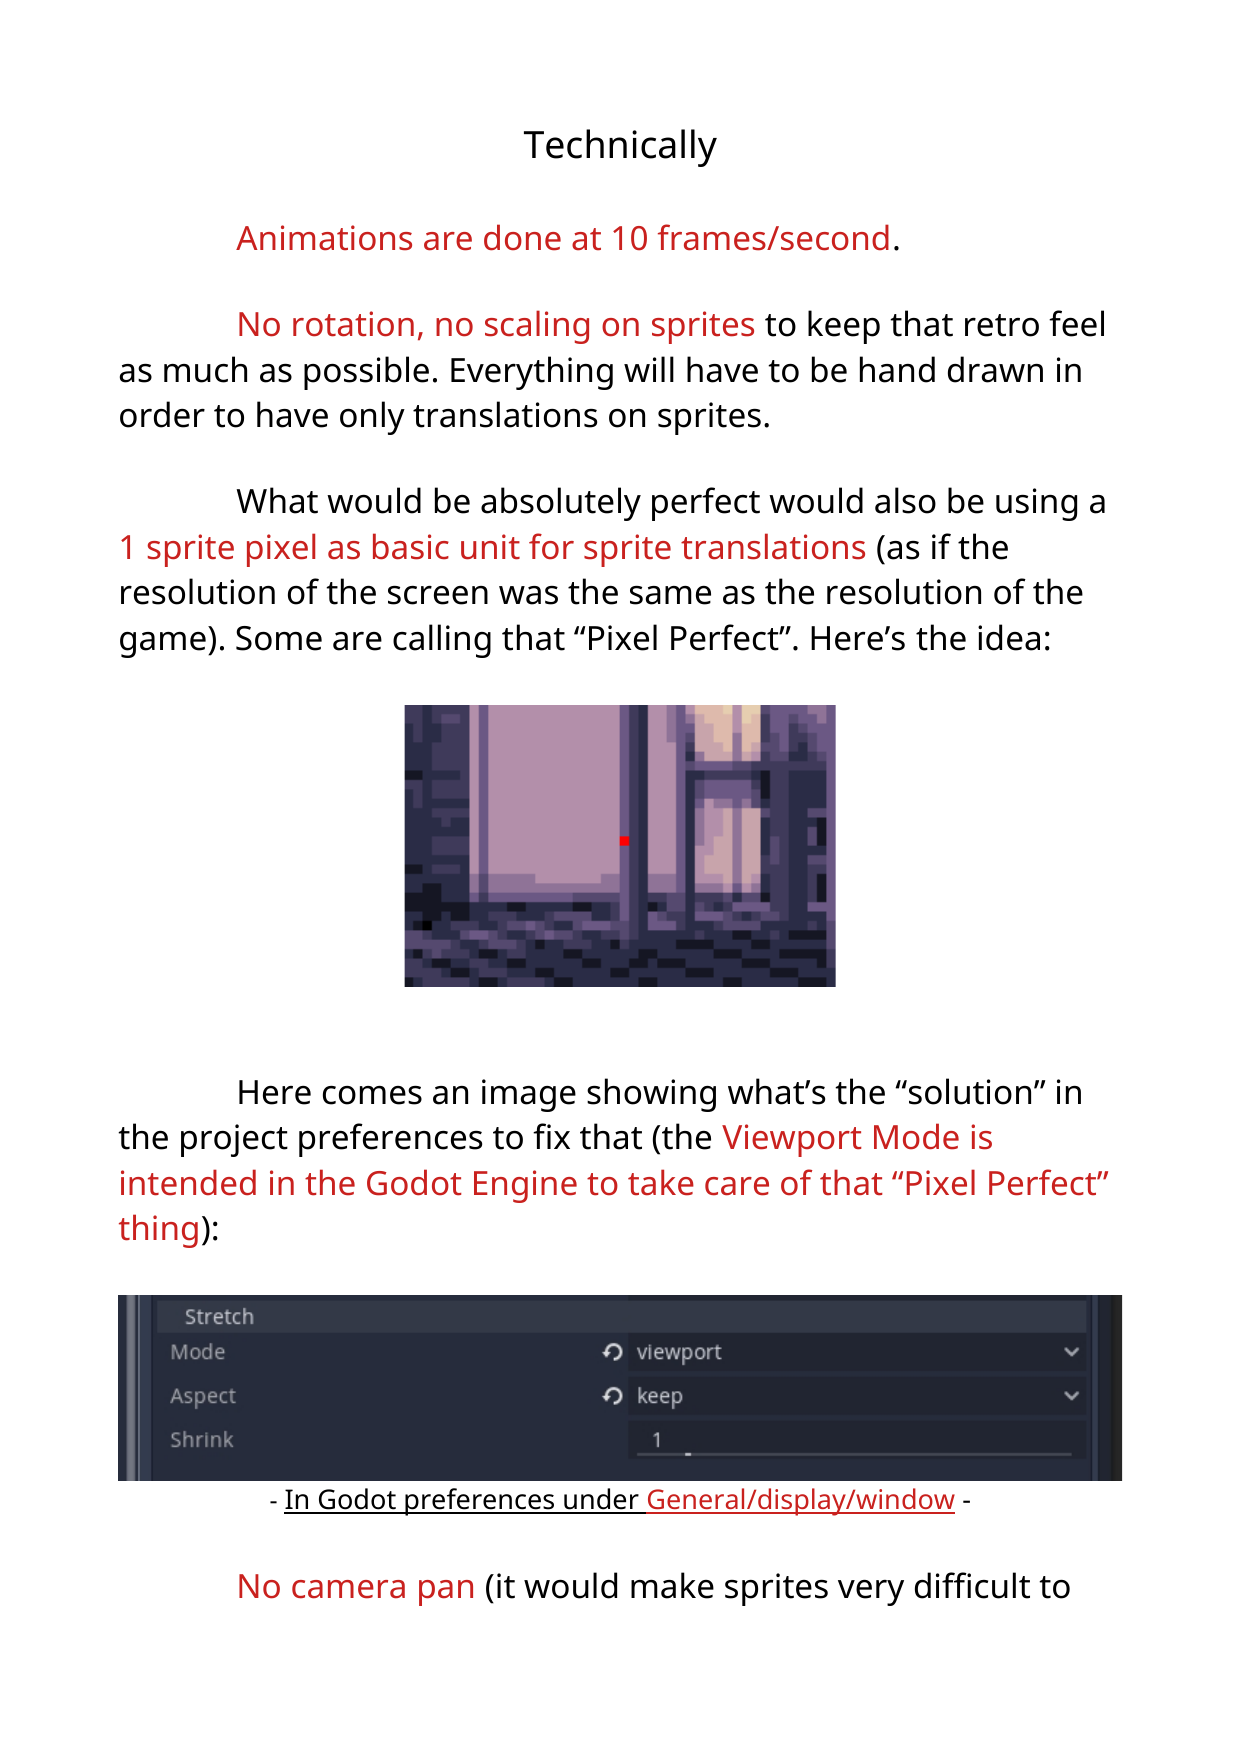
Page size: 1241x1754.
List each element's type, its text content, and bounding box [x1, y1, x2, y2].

picture [118, 1295, 1123, 1481]
text Technically [118, 118, 1122, 169]
text No camera pan (it would make sprites very difficult to [118, 1563, 1122, 1608]
text Animations are done at 10 frames/second. [118, 215, 1122, 260]
text - In Godot preferences under General/display/window - [118, 1481, 1122, 1517]
text What would be absolutely perfect would also be using a 1 sprite pixel as basic unit for sprite translations (as if the resolution of the screen was the same as the resolution of the game). Some are calling that “Pixel Perfect”. Here’s the idea: [118, 478, 1122, 660]
picture [404, 705, 836, 987]
text Here comes an image showing what’s the “solution” in the project preferences to fix that (the Viewport Mode is intended in the Godot Engine to take care of that “Pixel Perfect” thing): [118, 1068, 1122, 1250]
text No rotation, no scaling on sprites to keep that retro feel as much as possible. Everything will have to be hand drawn in order to have only translations on sprites. [118, 301, 1122, 437]
